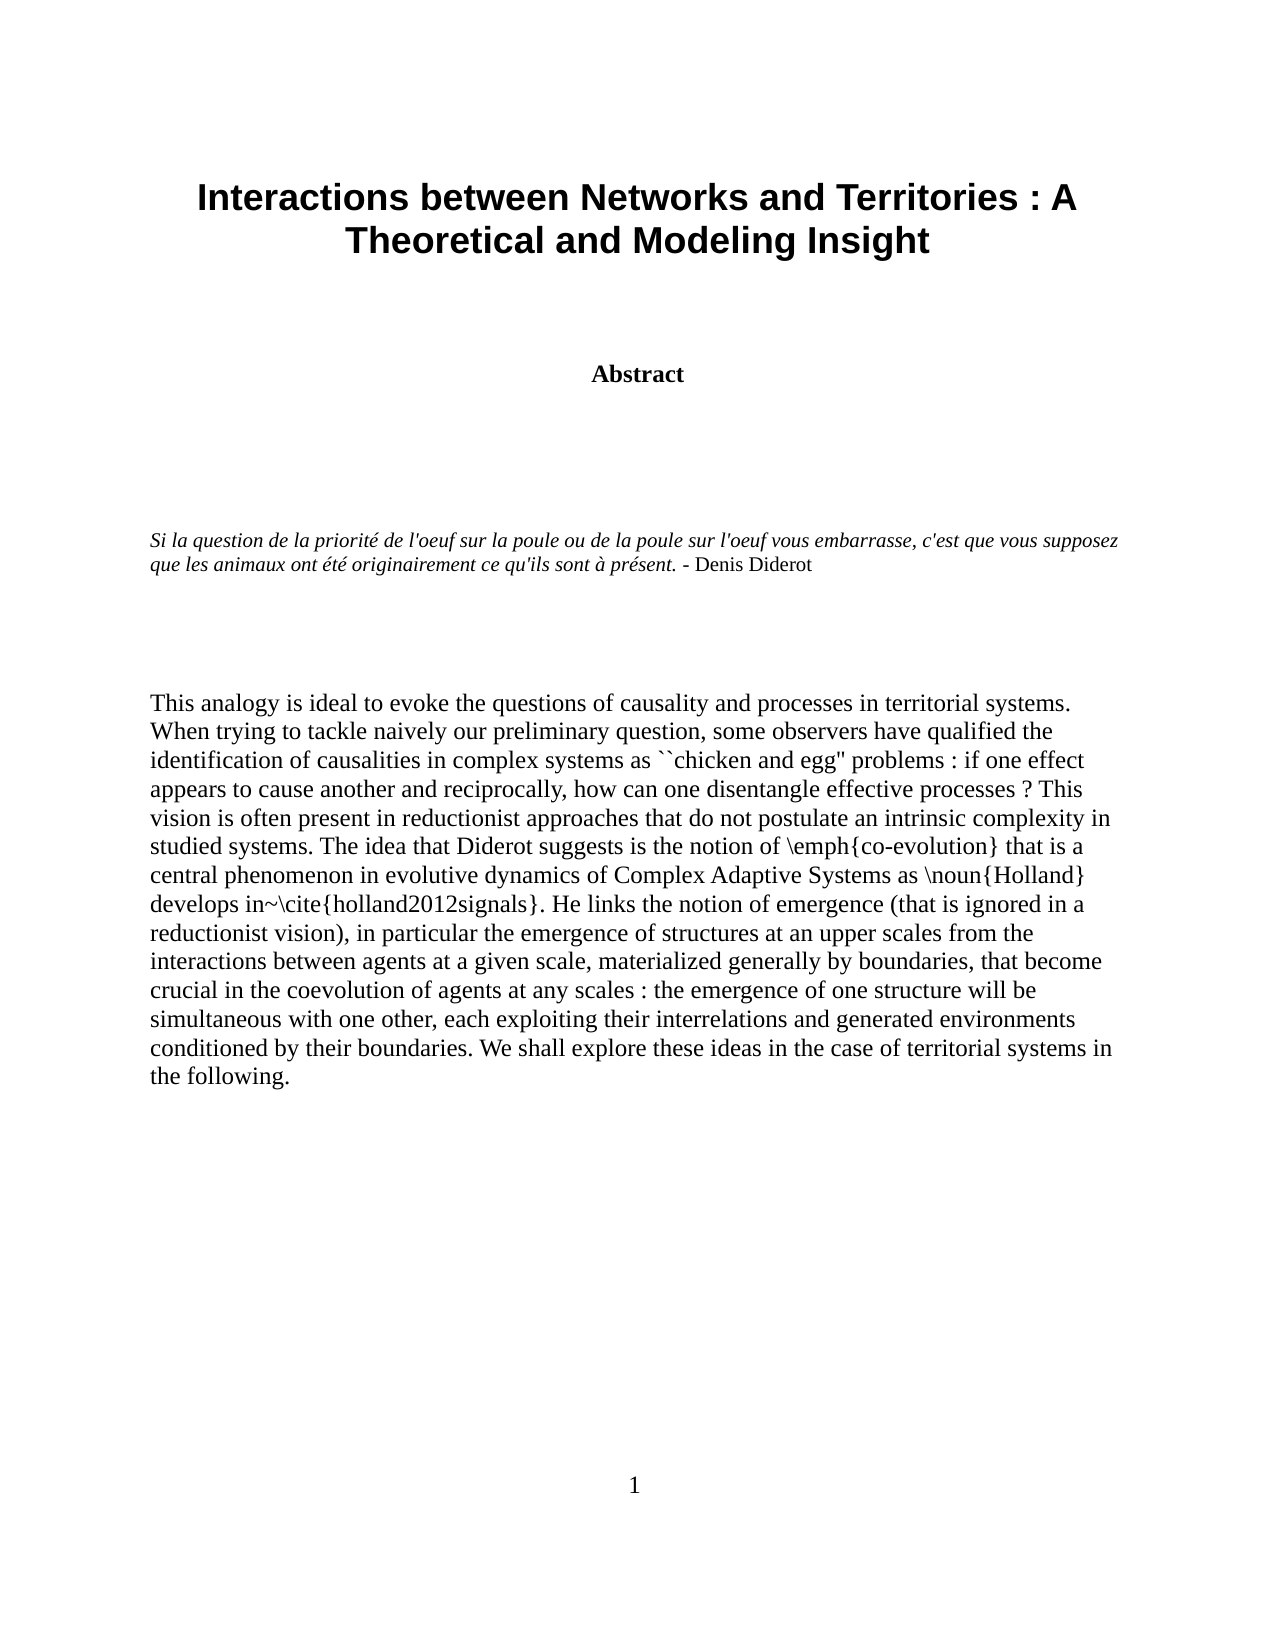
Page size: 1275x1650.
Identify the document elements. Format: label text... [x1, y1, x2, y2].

text Abstract [150, 359, 1125, 388]
subtitle Interactions between Networks and Territories : A Theoretical and Modeling Insight [150, 175, 1125, 261]
text This analogy is ideal to evoke the questions of causality and processes in territorial systems. When trying to tackle naively our preliminary question, some observers have qualified the identification of causalities in complex systems as ``chicken and egg'' problems : if one effect appears to cause another and reciprocally, how can one disentangle effective processes ? This vision is often present in reductionist approaches that do not postulate an intrinsic complexity in studied systems. The idea that Diderot suggests is the notion of \emph{co-evolution} that is a central phenomenon in evolutive dynamics of Complex Adaptive Systems as \noun{Holland} develops in~\cite{holland2012signals}. He links the notion of emergence (that is ignored in a reductionist vision), in particular the emergence of structures at an upper scales from the interactions between agents at a given scale, materialized generally by boundaries, that become crucial in the coevolution of agents at any scales : the emergence of one structure will be simultaneous with one other, each exploiting their interrelations and generated environments conditioned by their boundaries. We shall explore these ideas in the case of territorial systems in the following. [150, 688, 1125, 1090]
text Si la question de la priorité de l'oeuf sur la poule ou de la poule sur l'oeuf vous embarrasse, c'est que vous supposez que les animaux ont été originairement ce qu'ils sont à présent. - Denis Diderot [150, 528, 1125, 576]
